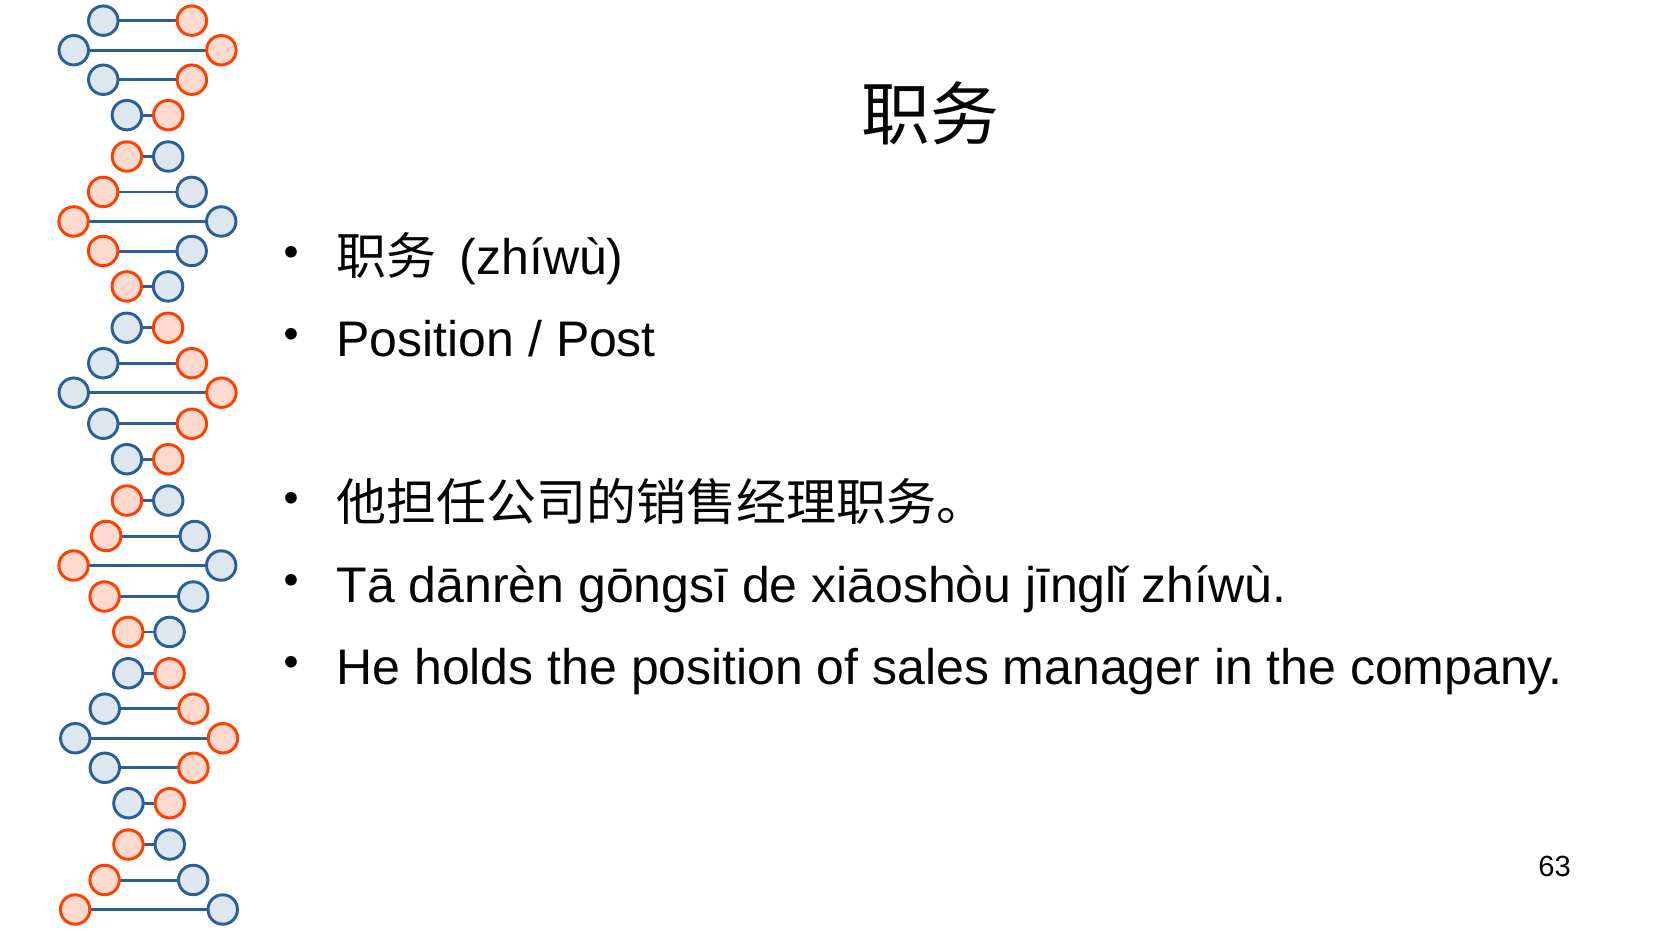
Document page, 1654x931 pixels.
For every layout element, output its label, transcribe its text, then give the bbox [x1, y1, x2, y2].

list 职务 (zhíwù) Position / Post 他担任公司的销售经理职务。 Tā dānrèn gōngsī de xiāoshòu jīnglǐ zhíwù. He holds the position of sales manager in the company. [265, 224, 1595, 764]
title 职务 [265, 35, 1595, 189]
